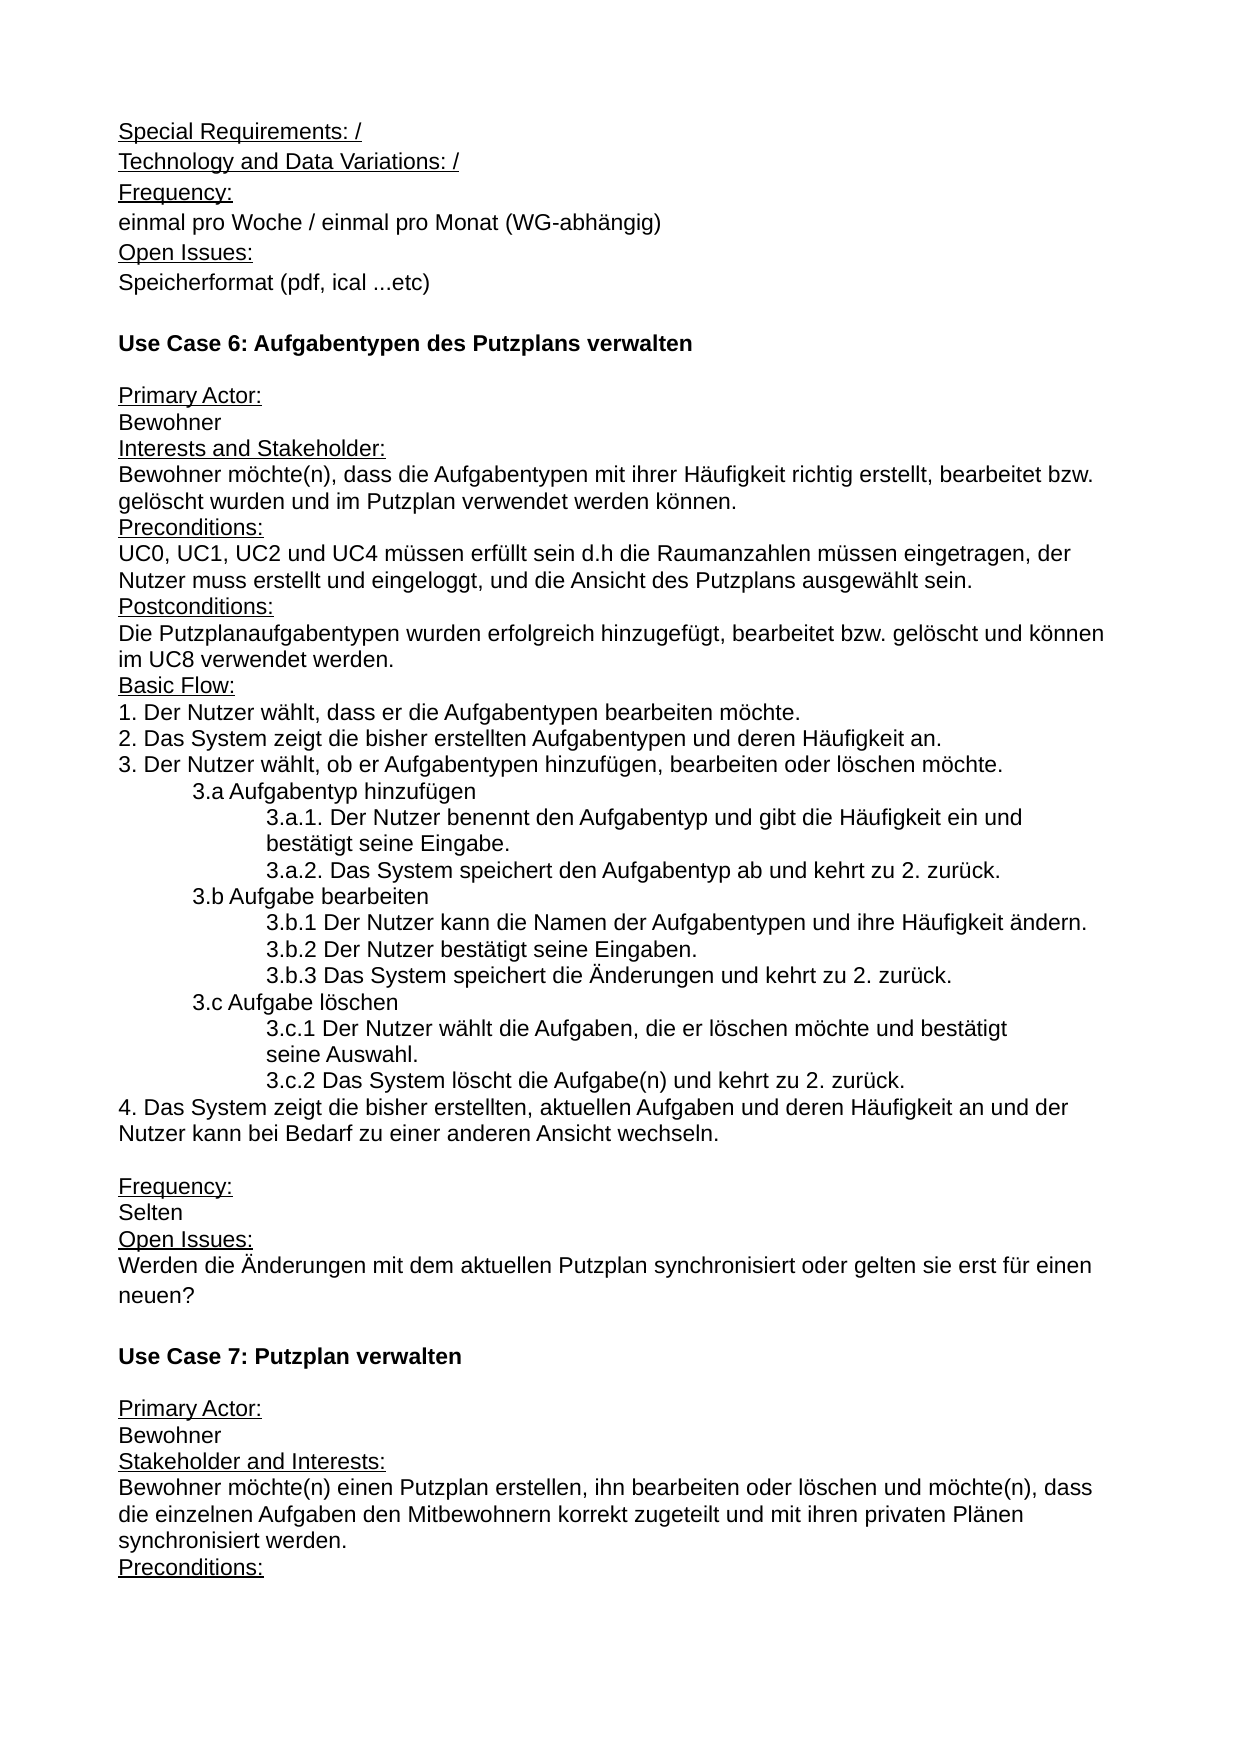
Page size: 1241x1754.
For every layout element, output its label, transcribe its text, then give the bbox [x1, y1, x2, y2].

text Selten [118, 1199, 1122, 1226]
text Bewohner [118, 409, 1122, 435]
text einmal pro Woche / einmal pro Monat (WG-abhängig) [118, 209, 1122, 235]
text 3. Der Nutzer wählt, ob er Aufgabentypen hinzufügen, bearbeiten oder löschen möchte. [118, 751, 1122, 778]
text 3.b Aufgabe bearbeiten [118, 883, 1122, 909]
text Open Issues: [118, 239, 1122, 265]
text 3.c.1 Der Nutzer wählt die Aufgaben, die er löschen möchte und bestätigt seine Auswahl. [118, 1015, 1122, 1067]
text Stakeholder and Interests: [118, 1448, 1122, 1474]
text Preconditions: [118, 514, 1122, 540]
text Frequency: [118, 178, 1122, 205]
text Bewohner möchte(n), dass die Aufgabentypen mit ihrer Häufigkeit richtig erstellt, bearbeitet bzw. gelöscht wurden und im Putzplan verwendet werden können. [118, 461, 1122, 514]
text 3.b.1 Der Nutzer kann die Namen der Aufgabentypen und ihre Häufigkeit ändern. [118, 909, 1122, 936]
text Interests and Stakeholder: [118, 435, 1122, 461]
text Die Putzplanaufgabentypen wurden erfolgreich hinzugefügt, bearbeitet bzw. gelöscht und können im UC8 verwendet werden. [118, 619, 1122, 672]
text Preconditions: [118, 1553, 1122, 1580]
text 3.a.1. Der Nutzer benennt den Aufgabentyp und gibt die Häufigkeit ein und bestätigt seine Eingabe. [118, 804, 1122, 857]
text 3.c Aufgabe löschen [118, 988, 1122, 1015]
text Speicherformat (pdf, ical ...etc) [118, 269, 1122, 296]
text Bewohner [118, 1422, 1122, 1448]
text Primary Actor: [118, 382, 1122, 409]
text Special Requirements: / [118, 118, 1122, 144]
text Bewohner möchte(n) einen Putzplan erstellen, ihn bearbeiten oder löschen und möchte(n), dass die einzelnen Aufgaben den Mitbewohnern korrekt zugeteilt und mit ihren privaten Plänen synchronisiert werden. [118, 1474, 1122, 1553]
text Use Case 6: Aufgabentypen des Putzplans verwalten [118, 329, 1122, 356]
text Frequency: [118, 1173, 1122, 1199]
text 2. Das System zeigt die bisher erstellten Aufgabentypen und deren Häufigkeit an. [118, 725, 1122, 751]
text 1. Der Nutzer wählt, dass er die Aufgabentypen bearbeiten möchte. [118, 698, 1122, 725]
text Basic Flow: [118, 672, 1122, 698]
text Open Issues: [118, 1226, 1122, 1252]
text 3.b.3 Das System speichert die Änderungen und kehrt zu 2. zurück. [118, 962, 1122, 988]
text Primary Actor: [118, 1395, 1122, 1422]
text Werden die Änderungen mit dem aktuellen Putzplan synchronisiert oder gelten sie erst für einen neuen? [118, 1252, 1122, 1308]
text Postconditions: [118, 593, 1122, 619]
text Use Case 7: Putzplan verwalten [118, 1343, 1122, 1369]
text 3.b.2 Der Nutzer bestätigt seine Eingaben. [118, 936, 1122, 962]
text 3.a.2. Das System speichert den Aufgabentyp ab und kehrt zu 2. zurück. [118, 857, 1122, 883]
text UC0, UC1, UC2 und UC4 müssen erfüllt sein d.h die Raumanzahlen müssen eingetragen, der Nutzer muss erstellt und eingeloggt, und die Ansicht des Putzplans ausgewählt sein. [118, 540, 1122, 593]
text 3.a Aufgabentyp hinzufügen [118, 778, 1122, 804]
text 4. Das System zeigt die bisher erstellten, aktuellen Aufgaben und deren Häufigkeit an und der Nutzer kann bei Bedarf zu einer anderen Ansicht wechseln. [118, 1094, 1122, 1147]
text Technology and Data Variations: / [118, 148, 1122, 175]
text 3.c.2 Das System löscht die Aufgabe(n) und kehrt zu 2. zurück. [118, 1067, 1122, 1094]
